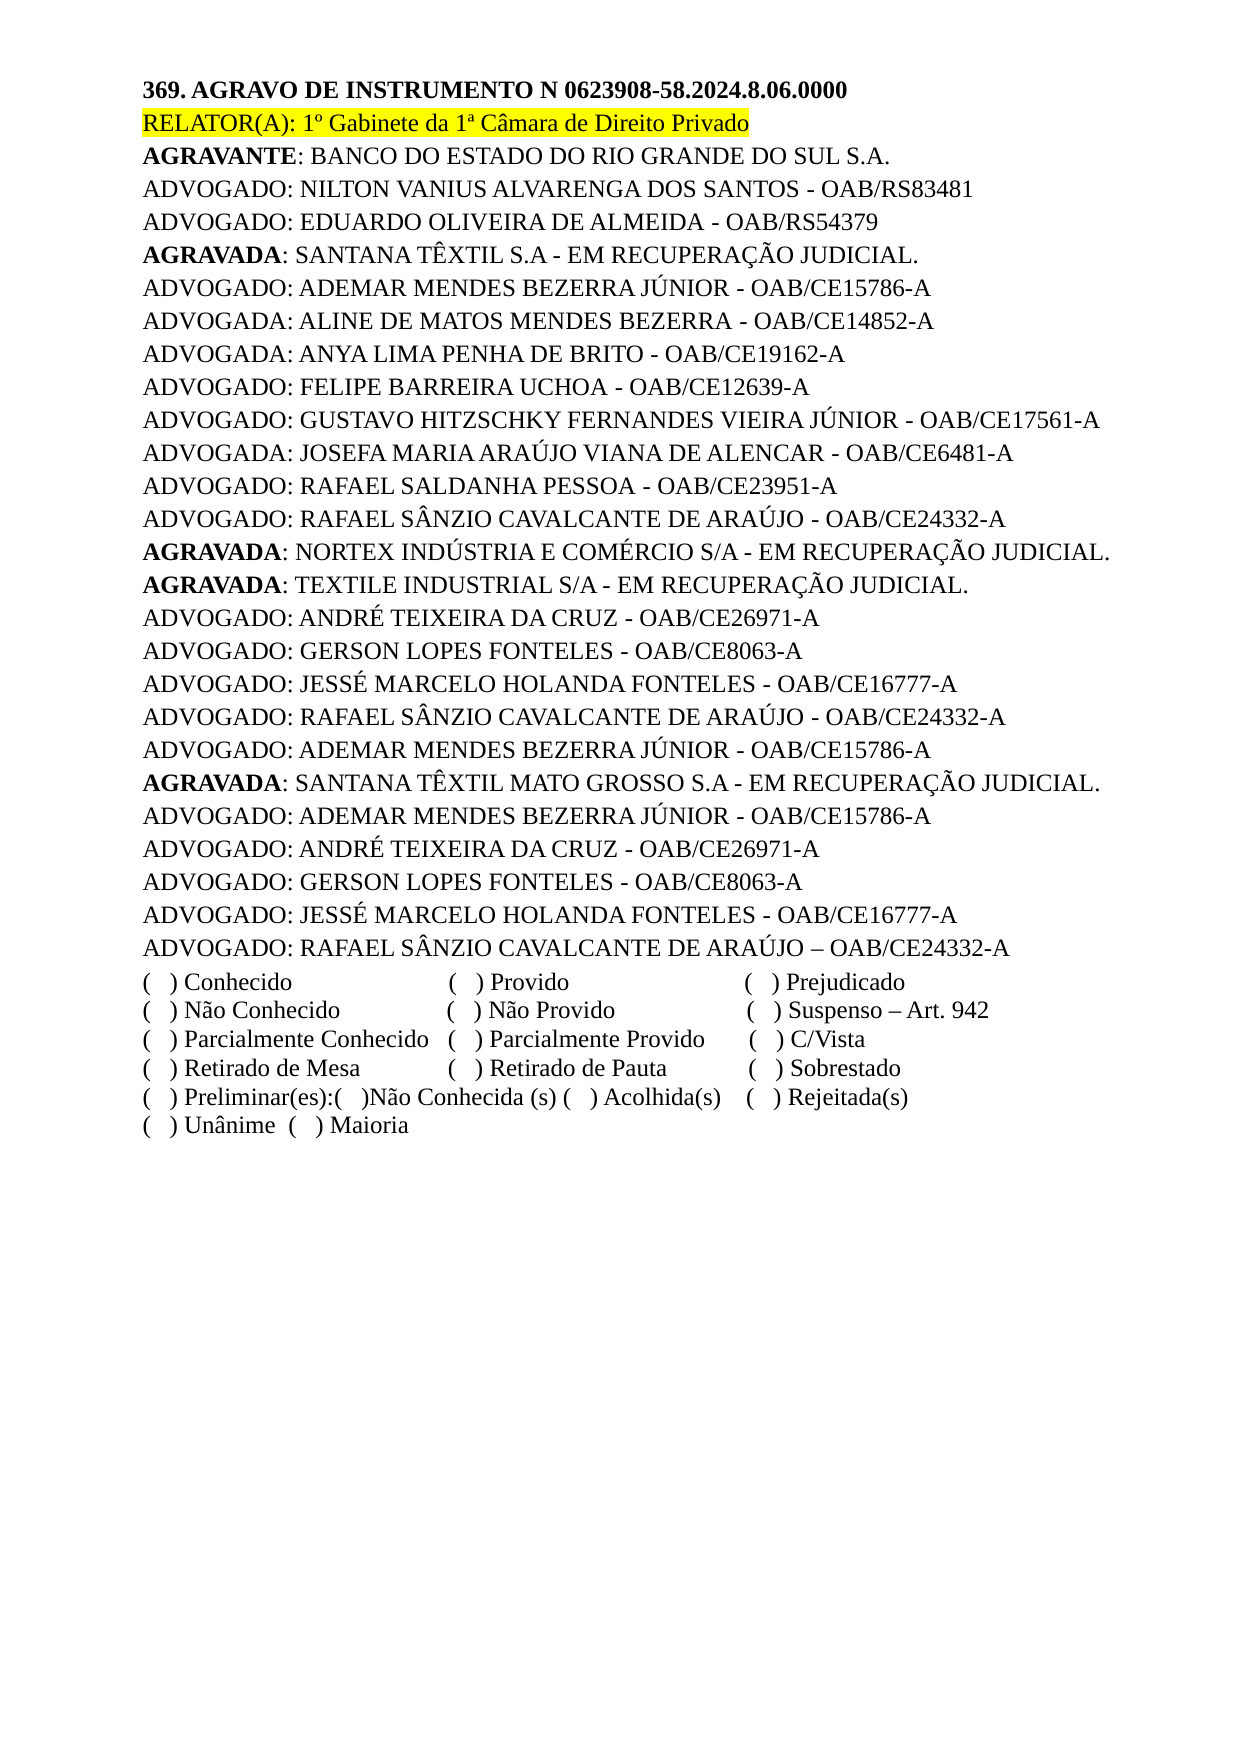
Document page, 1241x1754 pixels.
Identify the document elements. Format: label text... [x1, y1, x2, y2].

text 369. AGRAVO DE INSTRUMENTO N 0623908-58.2024.8.06.0000 RELATOR(A): 1º Gabinete da 1ª Câmara de Direito Privado AGRAVANTE: BANCO DO ESTADO DO RIO GRANDE DO SUL S.A. ADVOGADO: NILTON VANIUS ALVARENGA DOS SANTOS - OAB/RS83481 ADVOGADO: EDUARDO OLIVEIRA DE ALMEIDA - OAB/RS54379 AGRAVADA: SANTANA TÊXTIL S.A - EM RECUPERAÇÃO JUDICIAL. ADVOGADO: ADEMAR MENDES BEZERRA JÚNIOR - OAB/CE15786-A ADVOGADA: ALINE DE MATOS MENDES BEZERRA - OAB/CE14852-A ADVOGADA: ANYA LIMA PENHA DE BRITO - OAB/CE19162-A ADVOGADO: FELIPE BARREIRA UCHOA - OAB/CE12639-A ADVOGADO: GUSTAVO HITZSCHKY FERNANDES VIEIRA JÚNIOR - OAB/CE17561-A ADVOGADA: JOSEFA MARIA ARAÚJO VIANA DE ALENCAR - OAB/CE6481-A ADVOGADO: RAFAEL SALDANHA PESSOA - OAB/CE23951-A ADVOGADO: RAFAEL SÂNZIO CAVALCANTE DE ARAÚJO - OAB/CE24332-A AGRAVADA: NORTEX INDÚSTRIA E COMÉRCIO S/A - EM RECUPERAÇÃO JUDICIAL. AGRAVADA: TEXTILE INDUSTRIAL S/A - EM RECUPERAÇÃO JUDICIAL. ADVOGADO: ANDRÉ TEIXEIRA DA CRUZ - OAB/CE26971-A ADVOGADO: GERSON LOPES FONTELES - OAB/CE8063-A ADVOGADO: JESSÉ MARCELO HOLANDA FONTELES - OAB/CE16777-A ADVOGADO: RAFAEL SÂNZIO CAVALCANTE DE ARAÚJO - OAB/CE24332-A ADVOGADO: ADEMAR MENDES BEZERRA JÚNIOR - OAB/CE15786-A AGRAVADA: SANTANA TÊXTIL MATO GROSSO S.A - EM RECUPERAÇÃO JUDICIAL. ADVOGADO: ADEMAR MENDES BEZERRA JÚNIOR - OAB/CE15786-A ADVOGADO: ANDRÉ TEIXEIRA DA CRUZ - OAB/CE26971-A ADVOGADO: GERSON LOPES FONTELES - OAB/CE8063-A ADVOGADO: JESSÉ MARCELO HOLANDA FONTELES - OAB/CE16777-A ADVOGADO: RAFAEL SÂNZIO CAVALCANTE DE ARAÚJO – OAB/CE24332-A [142, 75, 1141, 962]
text ( ) Não Conhecido ( ) Não Provido ( ) Suspenso – Art. 942 [142, 995, 1158, 1024]
text ( ) Unânime ( ) Maioria [142, 1110, 1141, 1205]
text ( ) Parcialmente Conhecido ( ) Parcialmente Provido ( ) C/Vista [142, 1024, 1158, 1053]
text ( ) Retirado de Mesa ( ) Retirado de Pauta ( ) Sobrestado [142, 1053, 1158, 1082]
text ( ) Preliminar(es):( )Não Conhecida (s) ( ) Acolhida(s) ( ) Rejeitada(s) [142, 1082, 1158, 1110]
text ( ) Conhecido ( ) Provido ( ) Prejudicado [142, 967, 1141, 995]
